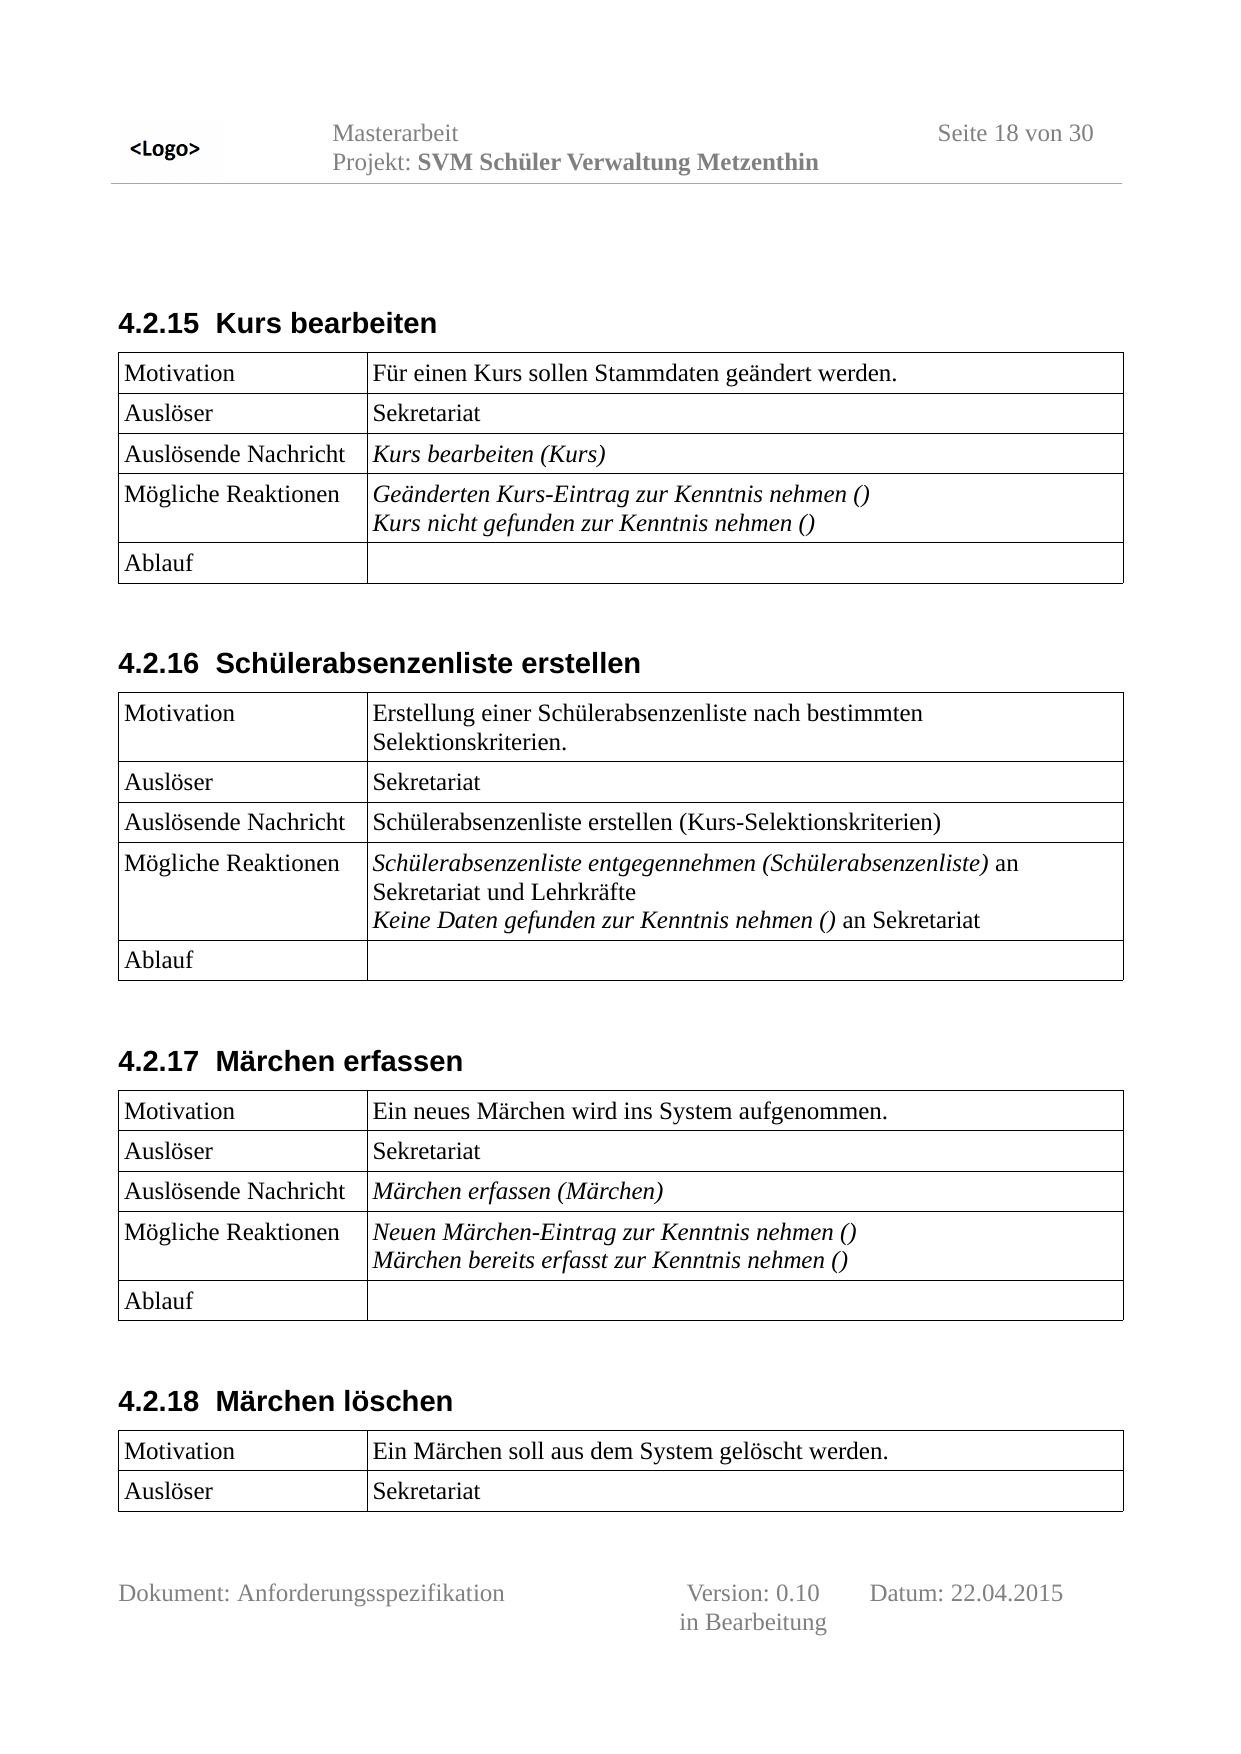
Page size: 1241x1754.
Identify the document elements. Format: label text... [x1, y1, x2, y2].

table_cell Sekretariat [368, 394, 1123, 433]
subtitle Kurs bearbeiten [118, 306, 1122, 340]
subtitle Schülerabsenzenliste erstellen [118, 646, 1122, 680]
subtitle Märchen erfassen [118, 1044, 1122, 1077]
table_cell Ablauf [119, 1281, 367, 1320]
table_cell Auslöser [119, 394, 367, 433]
table_cell Auslöser [119, 1471, 367, 1511]
table_header Motivation [119, 693, 367, 761]
table_header Motivation [119, 1091, 367, 1130]
table_cell Neuen Märchen-Eintrag zur Kenntnis nehmen () Märchen bereits erfasst zur Kenntnis nehmen () [368, 1212, 1123, 1280]
table_cell [368, 543, 1123, 582]
table_header Ein Märchen soll aus dem System gelöscht werden. [368, 1431, 1123, 1470]
table_header Motivation [119, 1431, 367, 1470]
table_cell Schülerabsenzenliste erstellen (Kurs-Selektionskriterien) [368, 803, 1123, 842]
table_cell Sekretariat [368, 1131, 1123, 1171]
table_cell Sekretariat [368, 1471, 1123, 1511]
subtitle Märchen löschen [118, 1384, 1122, 1417]
table_cell Sekretariat [368, 762, 1123, 802]
table_header Motivation [119, 353, 367, 392]
table_cell Mögliche Reaktionen [119, 474, 367, 542]
table_cell Märchen erfassen (Märchen) [368, 1172, 1123, 1211]
table_header Erstellung einer Schülerabsenzenliste nach bestimmten Selektionskriterien. [368, 693, 1123, 761]
table_cell Geänderten Kurs-Eintrag zur Kenntnis nehmen () Kurs nicht gefunden zur Kenntnis nehmen () [368, 474, 1123, 542]
table_cell [368, 941, 1123, 980]
table_cell Mögliche Reaktionen [119, 843, 367, 940]
table_header Ein neues Märchen wird ins System aufgenommen. [368, 1091, 1123, 1130]
table_cell [368, 1281, 1123, 1320]
table_cell Auslöser [119, 1131, 367, 1171]
table_cell Auslösende Nachricht [119, 803, 367, 842]
table_header Für einen Kurs sollen Stammdaten geändert werden. [368, 353, 1123, 392]
table_cell Mögliche Reaktionen [119, 1212, 367, 1280]
picture [118, 118, 224, 183]
table_cell Kurs bearbeiten (Kurs) [368, 434, 1123, 473]
table_cell Ablauf [119, 941, 367, 980]
table_cell Auslöser [119, 762, 367, 802]
table_cell Schülerabsenzenliste entgegennehmen (Schülerabsenzenliste) an Sekretariat und Lehrkräfte Keine Daten gefunden zur Kenntnis nehmen () an Sekretariat [368, 843, 1123, 940]
table_cell Ablauf [119, 543, 367, 582]
table_cell Auslösende Nachricht [119, 434, 367, 473]
table_cell Auslösende Nachricht [119, 1172, 367, 1211]
